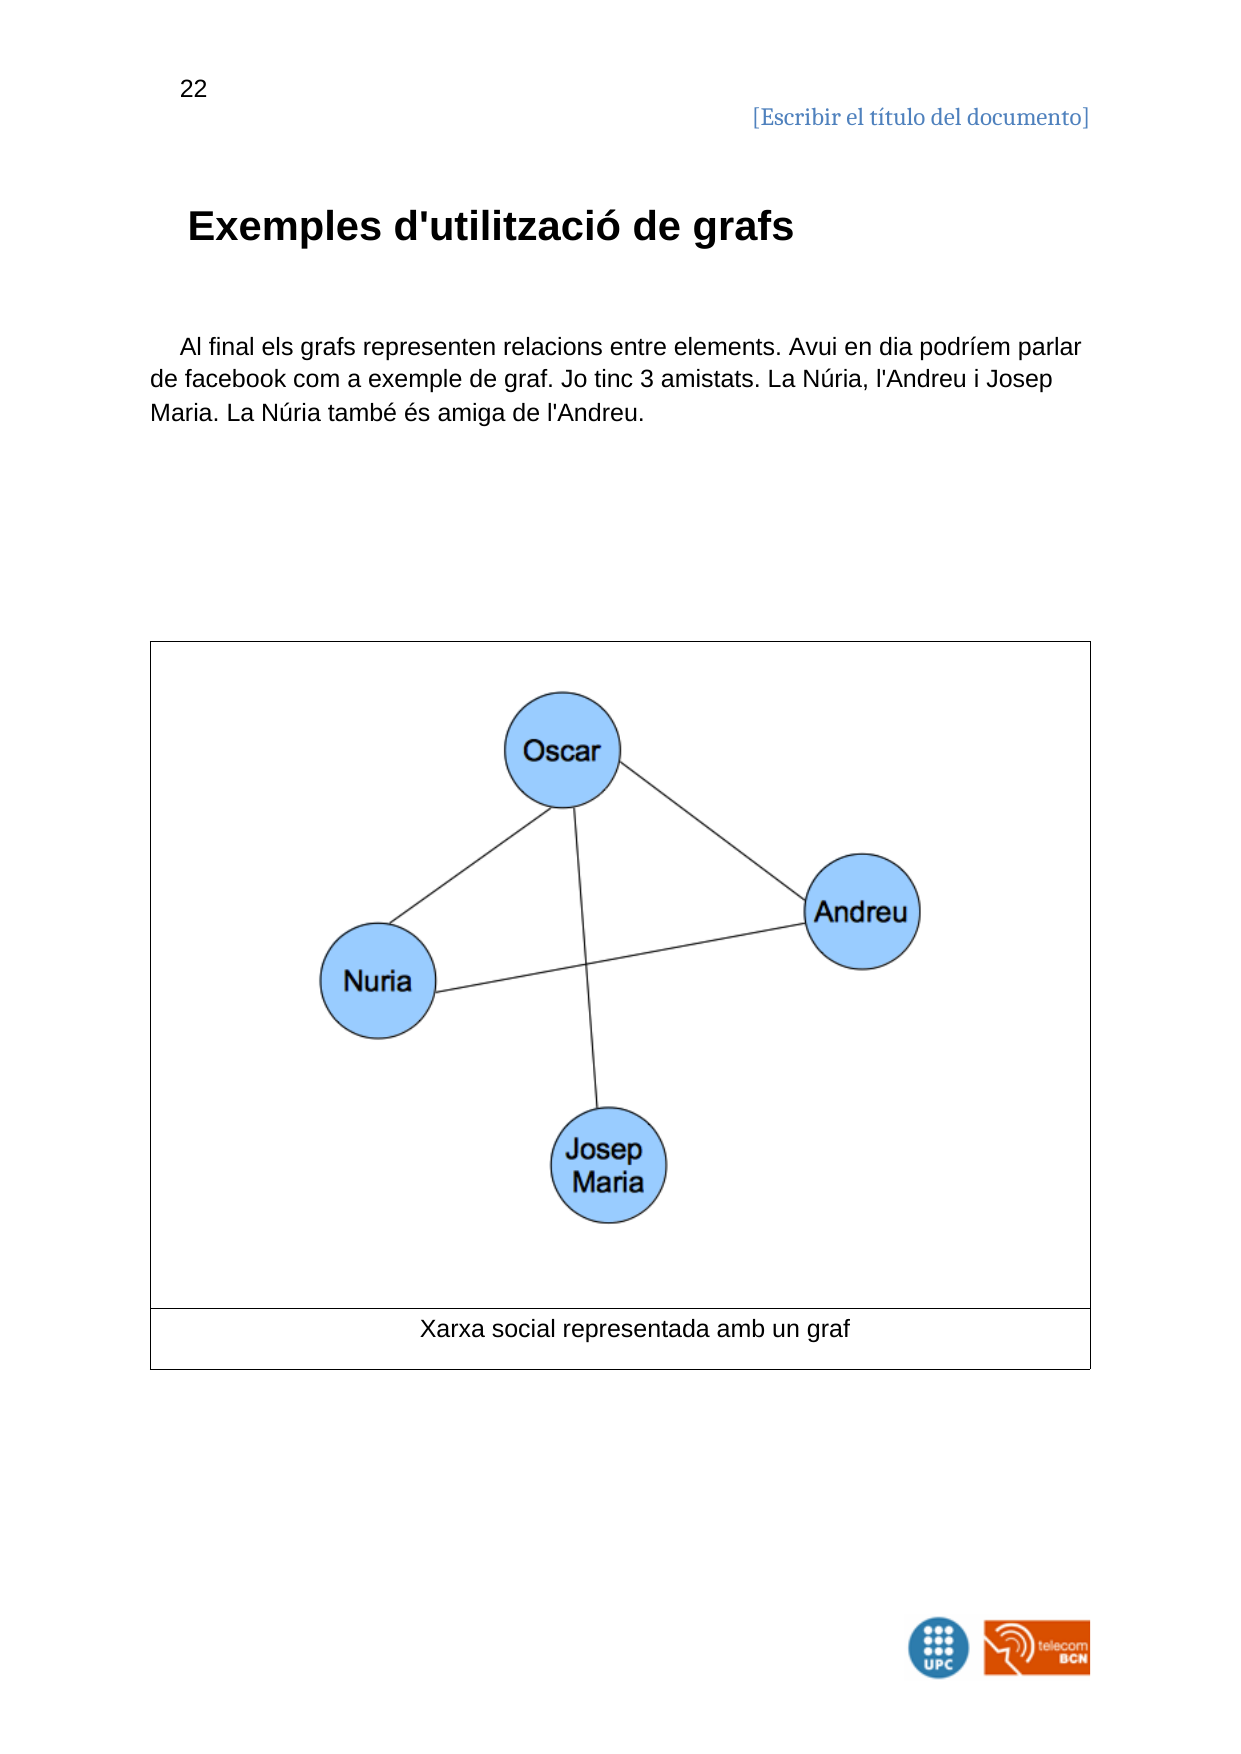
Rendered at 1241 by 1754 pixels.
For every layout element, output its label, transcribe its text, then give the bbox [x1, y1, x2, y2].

picture [904, 1614, 1091, 1681]
table_header [151, 642, 1090, 1308]
text Al final els grafs representen relacions entre elements. Avui en dia podríem parlar de facebook com a exemple de graf. Jo tinc 3 amistats. La Núria, l'Andreu i Josep Maria. La Núria també és amiga de l'Andreu. [150, 331, 1090, 426]
subtitle Exemples d'utilització de grafs [187, 202, 1090, 249]
picture [278, 647, 962, 1249]
table_cell Xarxa social representada amb un graf [151, 1309, 1090, 1369]
